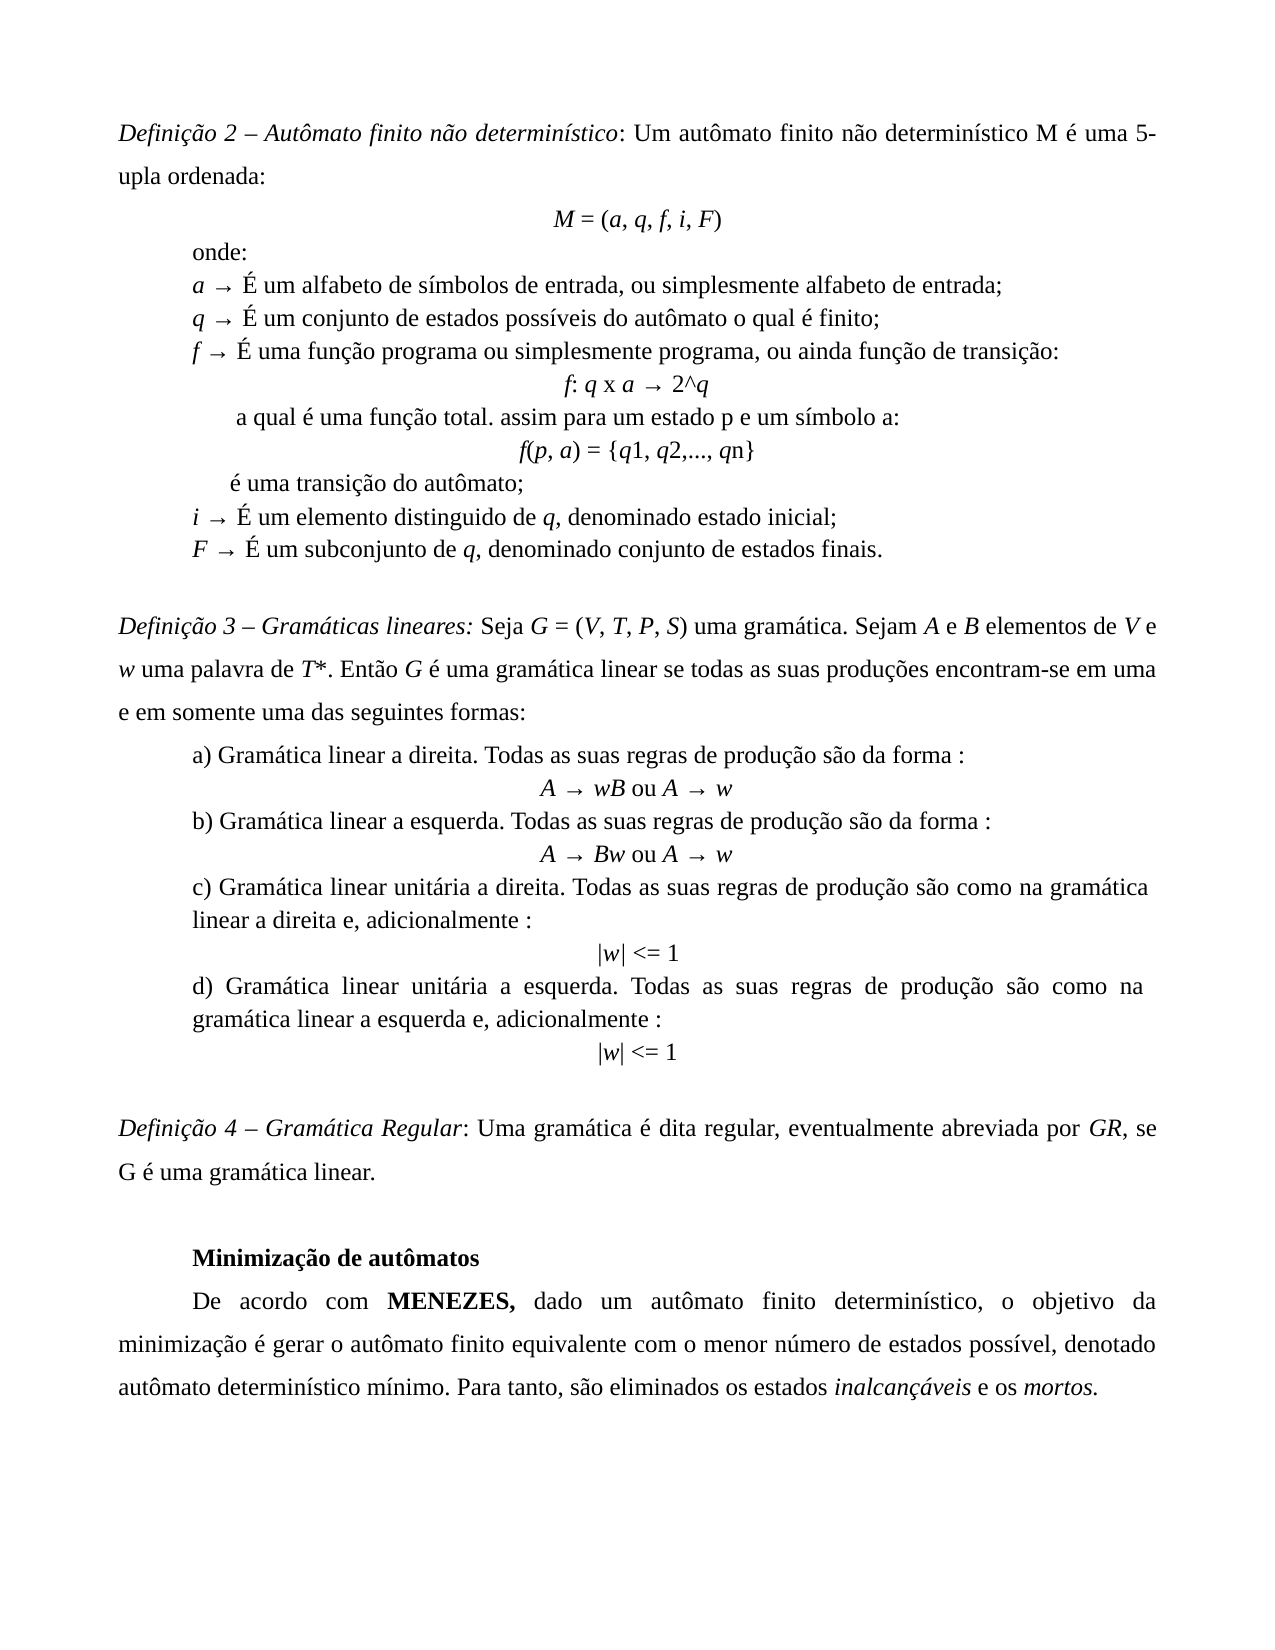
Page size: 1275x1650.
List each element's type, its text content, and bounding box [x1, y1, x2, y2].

text Definição 4 – Gramática Regular: Uma gramática é dita regular, eventualmente abreviada por GR, se G é uma gramática linear. [118, 1113, 1157, 1185]
text onde: [118, 237, 1157, 266]
text M = (a, q, f, i, F) [118, 204, 1157, 233]
text Definição 2 – Autômato finito não determinístico: Um autômato finito não determinístico M é uma 5-upla ordenada: [118, 118, 1157, 190]
text d) Gramática linear unitária a esquerda. Todas as suas regras de produção são como na gramática linear a esquerda e, adicionalmente : [118, 971, 1157, 1033]
text F → É um subconjunto de q, denominado conjunto de estados finais. [118, 534, 1157, 563]
text f: q x a → 2^q [118, 369, 1157, 398]
text A → wB ou A → w [118, 773, 1157, 802]
text i → É um elemento distinguido de q, denominado estado inicial; [118, 502, 1157, 530]
text é uma transição do autômato; [118, 468, 1157, 497]
text a qual é uma função total. assim para um estado p e um símbolo a: [118, 402, 1157, 431]
text a) Gramática linear a direita. Todas as suas regras de produção são da forma : [118, 740, 1157, 769]
text a → É um alfabeto de símbolos de entrada, ou simplesmente alfabeto de entrada; [118, 270, 1157, 299]
text |w| <= 1 [118, 1037, 1157, 1066]
text A → Bw ou A → w [118, 839, 1157, 868]
text |w| <= 1 [118, 938, 1157, 967]
text Definição 3 – Gramáticas lineares: Seja G = (V, T, P, S) uma gramática. Sejam A e B elementos de V e w uma palavra de T*. Então G é uma gramática linear se todas as suas produções encontram-se em uma e em somente uma das seguintes formas: [118, 611, 1157, 726]
text c) Gramática linear unitária a direita. Todas as suas regras de produção são como na gramática linear a direita e, adicionalmente : [118, 872, 1157, 934]
text b) Gramática linear a esquerda. Todas as suas regras de produção são da forma : [118, 806, 1157, 835]
text De acordo com MENEZES, dado um autômato finito determinístico, o objetivo da minimização é gerar o autômato finito equivalente com o menor número de estados possível, denotado autômato determinístico mínimo. Para tanto, são eliminados os estados inalcançáveis e os mortos. [118, 1286, 1157, 1401]
text f → É uma função programa ou simplesmente programa, ou ainda função de transição: [118, 336, 1157, 365]
text q → É um conjunto de estados possíveis do autômato o qual é finito; [118, 303, 1157, 332]
text Minimização de autômatos [118, 1243, 1157, 1272]
text f(p, a) = {q1, q2,..., qn} [118, 436, 1157, 464]
